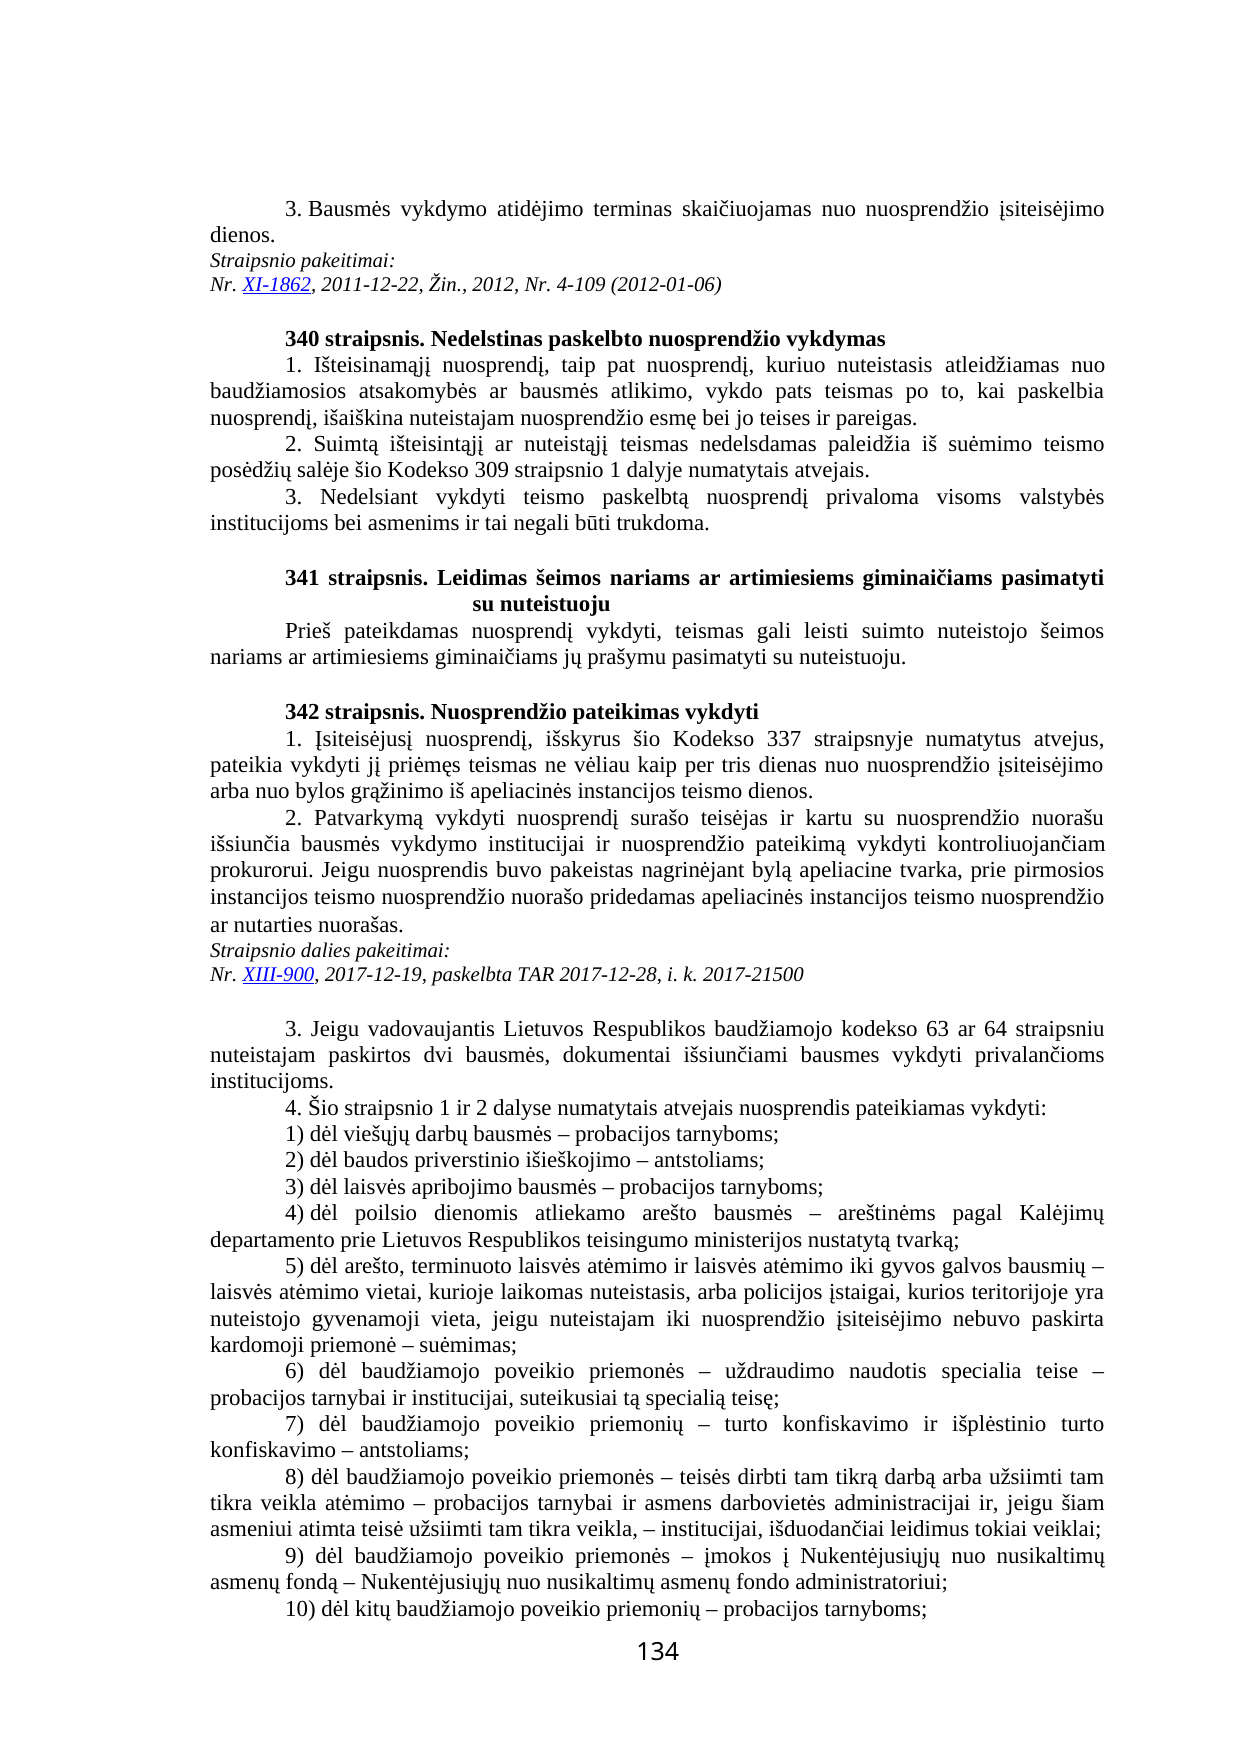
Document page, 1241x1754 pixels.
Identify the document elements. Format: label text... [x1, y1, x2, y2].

text 7) dėl baudžiamojo poveikio priemonių – turto konfiskavimo ir išplėstinio turto konfiskavimo – antstoliams; [210, 1410, 1106, 1463]
text 6) dėl baudžiamojo poveikio priemonės – uždraudimo naudotis specialia teise – probacijos tarnybai ir institucijai, suteikusiai tą specialią teisę; [210, 1357, 1106, 1410]
text 1) dėl viešųjų darbų bausmės – probacijos tarnyboms; [210, 1120, 1106, 1147]
text Prieš pateikdamas nuosprendį vykdyti, teismas gali leisti suimto nuteistojo šeimos nariams ar artimiesiems giminaičiams jų prašymu pasimatyti su nuteistuoju. [210, 617, 1106, 669]
text 2) dėl baudos priverstinio išieškojimo – antstoliams; [210, 1147, 1106, 1173]
text 3) dėl laisvės apribojimo bausmės – probacijos tarnyboms; [210, 1173, 1106, 1199]
text 4) dėl poilsio dienomis atliekamo arešto bausmės – areštinėms pagal Kalėjimų departamento prie Lietuvos Respublikos teisingumo ministerijos nustatytą tvarką; [210, 1199, 1106, 1252]
text 5) dėl arešto, terminuoto laisvės atėmimo ir laisvės atėmimo iki gyvos galvos bausmių – laisvės atėmimo vietai, kurioje laikomas nuteistasis, arba policijos įstaigai, kurios teritorijoje yra nuteistojo gyvenamoji vieta, jeigu nuteistajam iki nuosprendžio įsiteisėjimo nebuvo paskirta kardomoji priemonė – suėmimas; [210, 1252, 1106, 1357]
text 341 straipsnis. Leidimas šeimos nariams ar artimiesiems giminaičiams pasimatyti su nuteistuoju [285, 564, 1106, 617]
text 10) dėl kitų baudžiamojo poveikio priemonių – probacijos tarnyboms; [210, 1594, 1106, 1621]
text 1. Išteisinamąjį nuosprendį, taip pat nuosprendį, kuriuo nuteistasis atleidžiamas nuo baudžiamosios atsakomybės ar bausmės atlikimo, vykdo pats teismas po to, kai paskelbia nuosprendį, išaiškina nuteistajam nuosprendžio esmę bei jo teises ir pareigas. [210, 351, 1106, 430]
text 3. Nedelsiant vykdyti teismo paskelbtą nuosprendį privaloma visoms valstybės institucijoms bei asmenims ir tai negali būti trukdoma. [210, 483, 1106, 535]
text Nr. XIII-900, 2017-12-19, paskelbta TAR 2017-12-28, i. k. 2017-21500 [210, 962, 1106, 986]
text Straipsnio dalies pakeitimai: [210, 938, 1106, 962]
text 2. Patvarkymą vykdyti nuosprendį surašo teisėjas ir kartu su nuosprendžio nuorašu išsiunčia bausmės vykdymo institucijai ir nuosprendžio pateikimą vykdyti kontroliuojančiam prokurorui. Jeigu nuosprendis buvo pakeistas nagrinėjant bylą apeliacine tvarka, prie pirmosios instancijos teismo nuosprendžio nuorašo pridedamas apeliacinės instancijos teismo nuosprendžio ar nutarties nuorašas. [210, 804, 1106, 938]
text 8) dėl baudžiamojo poveikio priemonės – teisės dirbti tam tikrą darbą arba užsiimti tam tikra veikla atėmimo – probacijos tarnybai ir asmens darbovietės administracijai ir, jeigu šiam asmeniui atimta teisė užsiimti tam tikra veikla, – institucijai, išduodančiai leidimus tokiai veiklai; [210, 1463, 1106, 1542]
text 1. Įsiteisėjusį nuosprendį, išskyrus šio Kodekso 337 straipsnyje numatytus atvejus, pateikia vykdyti jį priėmęs teismas ne vėliau kaip per tris dienas nuo nuosprendžio įsiteisėjimo arba nuo bylos grąžinimo iš apeliacinės instancijos teismo dienos. [210, 725, 1106, 804]
text 342 straipsnis. Nuosprendžio pateikimas vykdyti [210, 698, 1106, 725]
text 2. Suimtą išteisintąjį ar nuteistąjį teismas nedelsdamas paleidžia iš suėmimo teismo posėdžių salėje šio Kodekso 309 straipsnio 1 dalyje numatytais atvejais. [210, 430, 1106, 483]
text 3. Jeigu vadovaujantis Lietuvos Respublikos baudžiamojo kodekso 63 ar 64 straipsniu nuteistajam paskirtos dvi bausmės, dokumentai išsiunčiami bausmes vykdyti privalančioms institucijoms. [210, 1015, 1106, 1094]
text 9) dėl baudžiamojo poveikio priemonės – įmokos į Nukentėjusiųjų nuo nusikaltimų asmenų fondą – Nukentėjusiųjų nuo nusikaltimų asmenų fondo administratoriui; [210, 1542, 1106, 1594]
text 340 straipsnis. Nedelstinas paskelbto nuosprendžio vykdymas [210, 324, 1106, 351]
text 4. Šio straipsnio 1 ir 2 dalyse numatytais atvejais nuosprendis pateikiamas vykdyti: [210, 1094, 1106, 1120]
text Straipsnio pakeitimai: [210, 248, 1106, 272]
text Nr. XI-1862, 2011-12-22, Žin., 2012, Nr. 4-109 (2012-01-06) [210, 272, 1106, 296]
text 3. Bausmės vykdymo atidėjimo terminas skaičiuojamas nuo nuosprendžio įsiteisėjimo dienos. [210, 195, 1106, 248]
